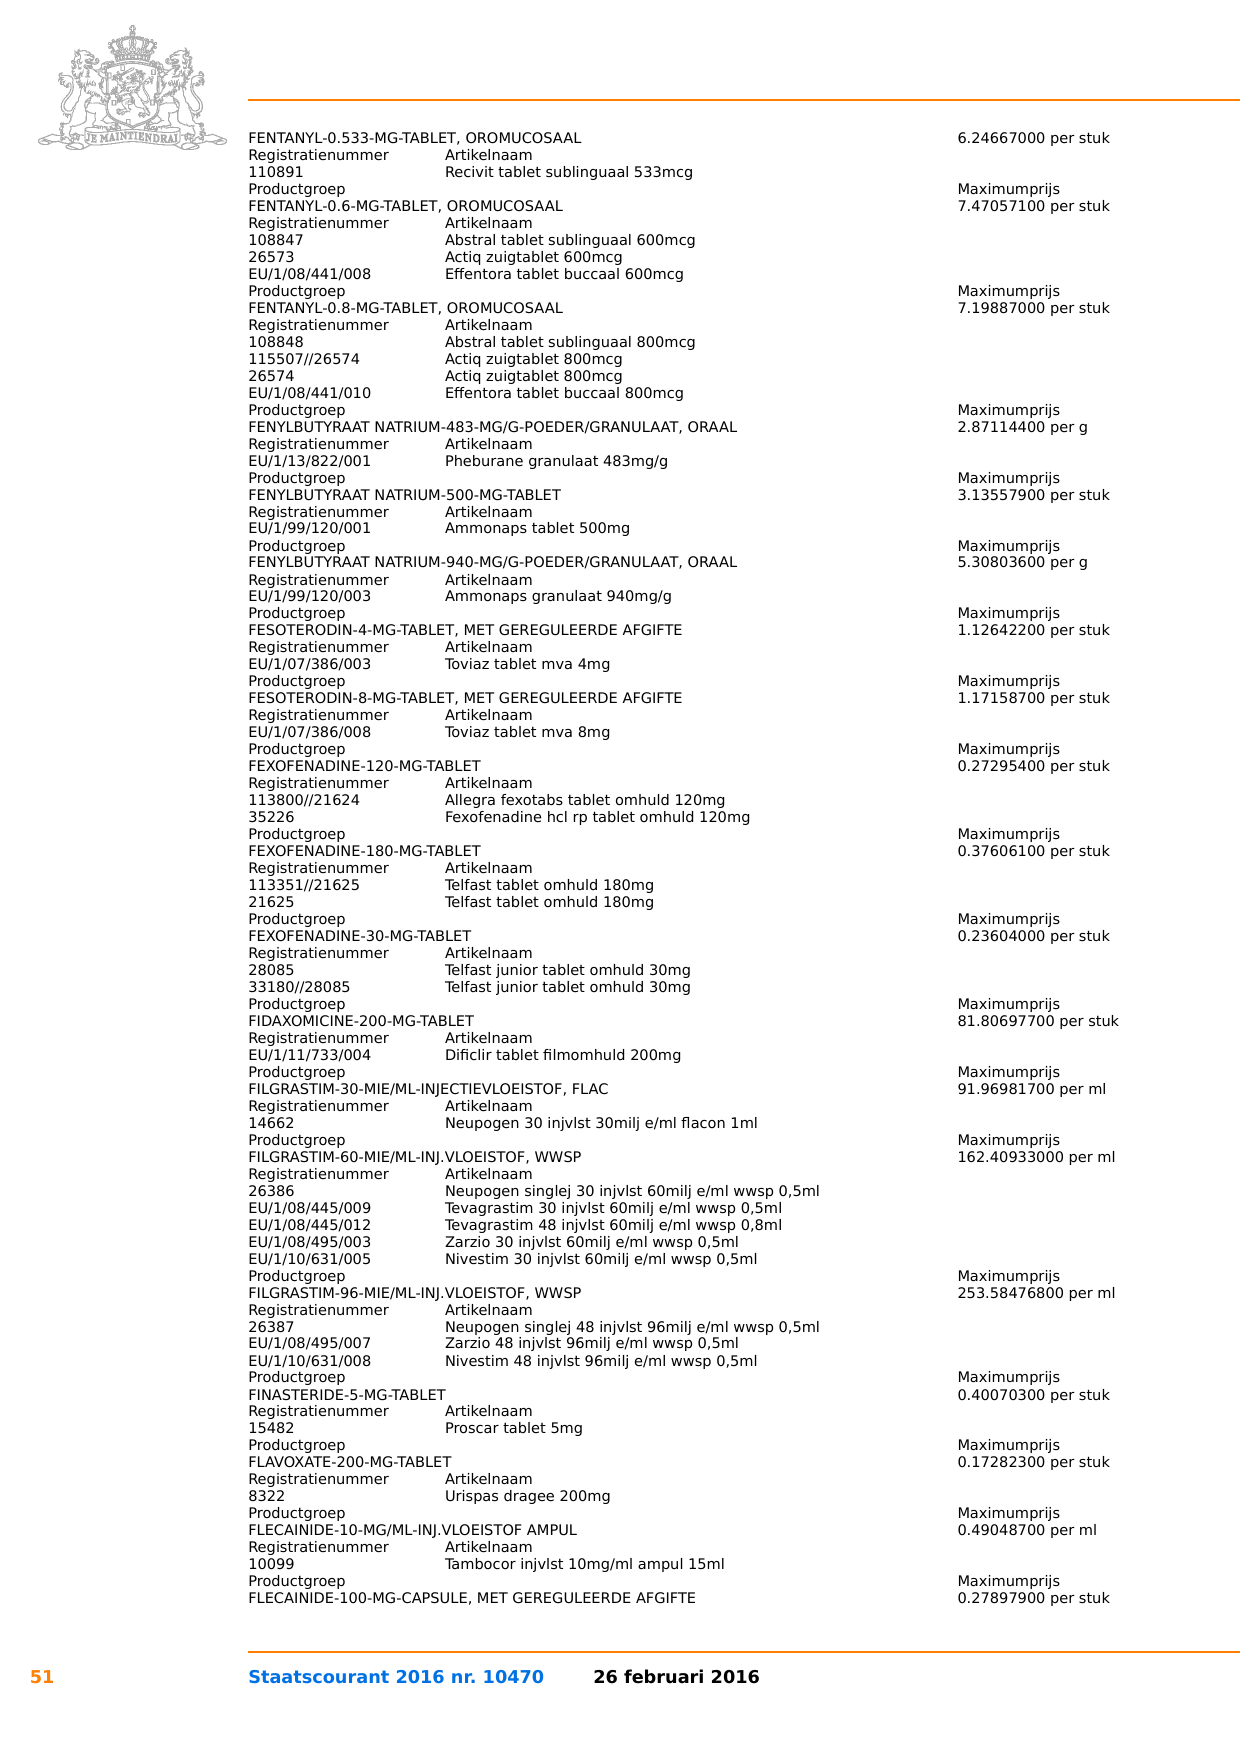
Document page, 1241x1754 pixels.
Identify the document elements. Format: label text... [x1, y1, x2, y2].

table_cell [951, 860, 1163, 877]
table_cell FILGRASTIM-60-MIE/ML-INJ.VLOEISTOF, WWSP [248, 1149, 951, 1166]
table_cell Ammonaps tablet 500mg [439, 520, 951, 537]
table_cell [951, 1217, 1163, 1233]
table_cell Artikelnaam [439, 860, 951, 877]
table_cell [951, 1488, 1163, 1505]
table_cell Productgroep [248, 402, 439, 418]
table_cell FENYLBUTYRAAT NATRIUM-500-MG-TABLET [248, 486, 951, 503]
table_cell Maximumprijs [951, 470, 1163, 486]
table_cell Effentora tablet buccaal 600mcg [439, 266, 951, 283]
table_cell 35226 [248, 809, 439, 826]
picture [38, 25, 227, 150]
table_cell 33180//28085 [248, 979, 439, 996]
table_cell [951, 334, 1163, 351]
table_cell Registratienummer [248, 317, 439, 334]
table_cell EU/1/99/120/001 [248, 520, 439, 537]
table_cell Registratienummer [248, 571, 439, 588]
table_cell 6.24667000 per stuk [951, 130, 1163, 147]
table_cell 110891 [248, 164, 439, 181]
table_cell 2.87114400 per g [951, 419, 1163, 436]
table_cell 3.13557900 per stuk [951, 486, 1163, 503]
table_cell Registratienummer [248, 215, 439, 232]
table_cell Telfast junior tablet omhuld 30mg [439, 979, 951, 996]
table_cell Maximumprijs [951, 1268, 1163, 1284]
table_cell Fexofenadine hcl rp tablet omhuld 120mg [439, 809, 951, 826]
table_cell [951, 453, 1163, 469]
table_cell Artikelnaam [439, 147, 951, 164]
table_cell Productgroep [248, 1064, 439, 1081]
table_cell EU/1/08/495/003 [248, 1234, 439, 1251]
table_cell [951, 232, 1163, 249]
table_cell Productgroep [248, 605, 439, 622]
table_cell [951, 588, 1163, 605]
table_cell Productgroep [248, 1437, 439, 1454]
table_cell EU/1/13/822/001 [248, 453, 439, 469]
table_cell [951, 1556, 1163, 1573]
table_cell 15482 [248, 1420, 439, 1437]
table_cell Artikelnaam [439, 1098, 951, 1115]
table_cell FILGRASTIM-30-MIE/ML-INJECTIEVLOEISTOF, FLAC [248, 1081, 951, 1098]
table_cell Artikelnaam [439, 317, 951, 334]
table_cell Artikelnaam [439, 1403, 951, 1420]
table_cell [439, 538, 951, 554]
table_cell [951, 1098, 1163, 1115]
table_cell [439, 402, 951, 418]
table_cell Tevagrastim 48 injvlst 60milj e/ml wwsp 0,8ml [439, 1217, 951, 1233]
table_cell Maximumprijs [951, 402, 1163, 418]
table_cell FILGRASTIM-96-MIE/ML-INJ.VLOEISTOF, WWSP [248, 1285, 951, 1301]
table_cell Productgroep [248, 470, 439, 486]
table_cell Productgroep [248, 673, 439, 690]
table_cell 0.27897900 per stuk [951, 1590, 1163, 1607]
table_cell Maximumprijs [951, 1064, 1163, 1081]
table_cell [951, 351, 1163, 368]
table_cell [951, 1047, 1163, 1064]
table_cell Artikelnaam [439, 775, 951, 792]
table_cell [951, 1030, 1163, 1047]
table_cell Ammonaps granulaat 940mg/g [439, 588, 951, 605]
table_cell [439, 181, 951, 198]
table_cell 113351//21625 [248, 877, 439, 894]
table_cell Productgroep [248, 181, 439, 198]
table_cell EU/1/10/631/008 [248, 1353, 439, 1369]
table_cell Maximumprijs [951, 741, 1163, 758]
table_cell Artikelnaam [439, 504, 951, 520]
table_cell [951, 639, 1163, 656]
table_cell Registratienummer [248, 504, 439, 520]
table_cell Effentora tablet buccaal 800mcg [439, 385, 951, 402]
table_cell 0.49048700 per ml [951, 1522, 1163, 1539]
table_cell 7.19887000 per stuk [951, 300, 1163, 317]
table_cell [439, 283, 951, 300]
table_cell [951, 792, 1163, 809]
table_cell Artikelnaam [439, 1030, 951, 1047]
table_cell Artikelnaam [439, 639, 951, 656]
table_cell [439, 996, 951, 1013]
table_cell 1.17158700 per stuk [951, 690, 1163, 707]
table_cell Productgroep [248, 283, 439, 300]
table_cell FENTANYL-0.8-MG-TABLET, OROMUCOSAAL [248, 300, 951, 317]
table_cell Toviaz tablet mva 4mg [439, 656, 951, 673]
table_cell Abstral tablet sublinguaal 600mcg [439, 232, 951, 249]
table_cell [951, 1234, 1163, 1251]
table_cell [951, 894, 1163, 911]
table_cell FEXOFENADINE-120-MG-TABLET [248, 758, 951, 775]
table_cell Maximumprijs [951, 826, 1163, 843]
table_cell EU/1/08/445/012 [248, 1217, 439, 1233]
table_cell Zarzio 30 injvlst 60milj e/ml wwsp 0,5ml [439, 1234, 951, 1251]
table_cell Zarzio 48 injvlst 96milj e/ml wwsp 0,5ml [439, 1335, 951, 1352]
table_cell 108847 [248, 232, 439, 249]
table_cell 5.30803600 per g [951, 554, 1163, 571]
table_cell 113800//21624 [248, 792, 439, 809]
table_cell Artikelnaam [439, 1539, 951, 1556]
table_cell [439, 605, 951, 622]
table_cell Registratienummer [248, 1471, 439, 1488]
table_cell EU/1/11/733/004 [248, 1047, 439, 1064]
table_cell Registratienummer [248, 147, 439, 164]
table_cell Tambocor injvlst 10mg/ml ampul 15ml [439, 1556, 951, 1573]
table_cell Productgroep [248, 538, 439, 554]
table_cell Registratienummer [248, 1030, 439, 1047]
table_cell [439, 1132, 951, 1149]
table_cell Registratienummer [248, 639, 439, 656]
table_cell [951, 656, 1163, 673]
table_cell 162.40933000 per ml [951, 1149, 1163, 1166]
table_cell FINASTERIDE-5-MG-TABLET [248, 1386, 951, 1403]
table_cell FENTANYL-0.6-MG-TABLET, OROMUCOSAAL [248, 198, 951, 215]
table_cell 1.12642200 per stuk [951, 622, 1163, 639]
table_cell 253.58476800 per ml [951, 1285, 1163, 1301]
table_cell [951, 1403, 1163, 1420]
table_cell FESOTERODIN-4-MG-TABLET, MET GEREGULEERDE AFGIFTE [248, 622, 951, 639]
table_cell Artikelnaam [439, 945, 951, 962]
table_cell 0.37606100 per stuk [951, 843, 1163, 860]
table_cell [439, 1573, 951, 1590]
table_cell [951, 979, 1163, 996]
table_cell Neupogen singlej 48 injvlst 96milj e/ml wwsp 0,5ml [439, 1319, 951, 1335]
table_cell [439, 826, 951, 843]
table_cell Urispas dragee 200mg [439, 1488, 951, 1505]
table_cell Artikelnaam [439, 215, 951, 232]
table_cell Maximumprijs [951, 911, 1163, 928]
table_cell 8322 [248, 1488, 439, 1505]
table_cell Registratienummer [248, 436, 439, 452]
table_cell 26387 [248, 1319, 439, 1335]
table_cell Actiq zuigtablet 600mcg [439, 249, 951, 266]
table_cell 0.40070300 per stuk [951, 1386, 1163, 1403]
table_cell [951, 1200, 1163, 1217]
table_cell Maximumprijs [951, 605, 1163, 622]
table_cell Tevagrastim 30 injvlst 60milj e/ml wwsp 0,5ml [439, 1200, 951, 1217]
table_cell 0.17282300 per stuk [951, 1454, 1163, 1471]
table_cell Registratienummer [248, 1166, 439, 1183]
table_cell Registratienummer [248, 1301, 439, 1318]
table_cell [951, 1166, 1163, 1183]
table_cell EU/1/08/495/007 [248, 1335, 439, 1352]
table_cell [951, 1319, 1163, 1335]
table_cell Maximumprijs [951, 996, 1163, 1013]
table_cell [951, 962, 1163, 979]
table_cell [439, 911, 951, 928]
table_cell Registratienummer [248, 945, 439, 962]
table_cell Neupogen 30 injvlst 30milj e/ml flacon 1ml [439, 1115, 951, 1132]
table_cell Maximumprijs [951, 673, 1163, 690]
table_cell Neupogen singlej 30 injvlst 60milj e/ml wwsp 0,5ml [439, 1183, 951, 1199]
table_cell Maximumprijs [951, 538, 1163, 554]
table_cell Registratienummer [248, 1098, 439, 1115]
table_cell FENTANYL-0.533-MG-TABLET, OROMUCOSAAL [248, 130, 951, 147]
table_cell Actiq zuigtablet 800mcg [439, 351, 951, 368]
table_cell EU/1/07/386/008 [248, 724, 439, 741]
table_cell Productgroep [248, 1268, 439, 1284]
table_cell EU/1/08/445/009 [248, 1200, 439, 1217]
table_cell [951, 877, 1163, 894]
table_cell Registratienummer [248, 707, 439, 724]
table_cell Abstral tablet sublinguaal 800mcg [439, 334, 951, 351]
table_cell [951, 1301, 1163, 1318]
table_cell [951, 436, 1163, 452]
table_cell [439, 470, 951, 486]
table_cell [439, 1437, 951, 1454]
table_cell Productgroep [248, 826, 439, 843]
table_cell Artikelnaam [439, 1301, 951, 1318]
table_cell [951, 504, 1163, 520]
table_cell Telfast tablet omhuld 180mg [439, 894, 951, 911]
table_cell Maximumprijs [951, 1369, 1163, 1386]
table_cell [951, 368, 1163, 384]
table_cell Productgroep [248, 911, 439, 928]
table_cell Allegra fexotabs tablet omhuld 120mg [439, 792, 951, 809]
table_cell [951, 249, 1163, 266]
table_cell Registratienummer [248, 1539, 439, 1556]
table_cell FEXOFENADINE-30-MG-TABLET [248, 928, 951, 945]
table_cell Artikelnaam [439, 1471, 951, 1488]
table_cell Productgroep [248, 1573, 439, 1590]
table_cell Nivestim 48 injvlst 96milj e/ml wwsp 0,5ml [439, 1353, 951, 1369]
table_cell 91.96981700 per ml [951, 1081, 1163, 1098]
table_cell [439, 1505, 951, 1522]
table_cell Productgroep [248, 741, 439, 758]
table_cell EU/1/07/386/003 [248, 656, 439, 673]
table_cell Nivestim 30 injvlst 60milj e/ml wwsp 0,5ml [439, 1251, 951, 1267]
table_cell [951, 1335, 1163, 1352]
table_cell FENYLBUTYRAAT NATRIUM-940-MG/G-POEDER/GRANULAAT, ORAAL [248, 554, 951, 571]
table_cell Productgroep [248, 1369, 439, 1386]
table_cell [951, 775, 1163, 792]
table_cell Artikelnaam [439, 707, 951, 724]
table_cell [439, 673, 951, 690]
table_cell 28085 [248, 962, 439, 979]
table_cell Dificlir tablet filmomhuld 200mg [439, 1047, 951, 1064]
table_cell [951, 1115, 1163, 1132]
table_cell [951, 707, 1163, 724]
table_cell [951, 385, 1163, 402]
table_cell Productgroep [248, 1505, 439, 1522]
table_cell EU/1/08/441/010 [248, 385, 439, 402]
table_cell Actiq zuigtablet 800mcg [439, 368, 951, 384]
table_cell FIDAXOMICINE-200-MG-TABLET [248, 1013, 951, 1030]
table_cell [439, 1268, 951, 1284]
table_cell Registratienummer [248, 860, 439, 877]
table_cell Registratienummer [248, 1403, 439, 1420]
table_cell Maximumprijs [951, 1505, 1163, 1522]
table_cell [951, 1183, 1163, 1199]
table_cell [439, 741, 951, 758]
table_cell [951, 571, 1163, 588]
table_cell Recivit tablet sublinguaal 533mcg [439, 164, 951, 181]
table_cell Artikelnaam [439, 571, 951, 588]
table_cell Telfast tablet omhuld 180mg [439, 877, 951, 894]
table_cell Maximumprijs [951, 181, 1163, 198]
table_cell Proscar tablet 5mg [439, 1420, 951, 1437]
table_cell 21625 [248, 894, 439, 911]
table_cell FLAVOXATE-200-MG-TABLET [248, 1454, 951, 1471]
table_cell [951, 520, 1163, 537]
table_cell FLECAINIDE-10-MG/ML-INJ.VLOEISTOF AMPUL [248, 1522, 951, 1539]
table_cell [951, 1539, 1163, 1556]
table_cell Artikelnaam [439, 436, 951, 452]
table_cell 115507//26574 [248, 351, 439, 368]
table_cell 0.27295400 per stuk [951, 758, 1163, 775]
table_cell [951, 1251, 1163, 1267]
table_cell Artikelnaam [439, 1166, 951, 1183]
table_cell EU/1/08/441/008 [248, 266, 439, 283]
table_cell 10099 [248, 1556, 439, 1573]
table_cell Toviaz tablet mva 8mg [439, 724, 951, 741]
table_cell [951, 724, 1163, 741]
table_cell 108848 [248, 334, 439, 351]
table_cell [951, 1471, 1163, 1488]
table_cell 26574 [248, 368, 439, 384]
table_cell FEXOFENADINE-180-MG-TABLET [248, 843, 951, 860]
table_cell Productgroep [248, 996, 439, 1013]
table_cell 81.80697700 per stuk [951, 1013, 1163, 1030]
table_cell EU/1/99/120/003 [248, 588, 439, 605]
table_cell Maximumprijs [951, 1437, 1163, 1454]
table_cell [951, 164, 1163, 181]
table_cell Registratienummer [248, 775, 439, 792]
table_cell Pheburane granulaat 483mg/g [439, 453, 951, 469]
table_cell 14662 [248, 1115, 439, 1132]
table_cell 26386 [248, 1183, 439, 1199]
table_cell [951, 1420, 1163, 1437]
table_cell FLECAINIDE-100-MG-CAPSULE, MET GEREGULEERDE AFGIFTE [248, 1590, 951, 1607]
table_cell [951, 945, 1163, 962]
table_cell [439, 1369, 951, 1386]
table_cell [951, 1353, 1163, 1369]
table_cell 7.47057100 per stuk [951, 198, 1163, 215]
table_cell [951, 215, 1163, 232]
table_cell 26573 [248, 249, 439, 266]
table_cell 0.23604000 per stuk [951, 928, 1163, 945]
table_cell [951, 809, 1163, 826]
table_cell Maximumprijs [951, 283, 1163, 300]
table_cell [951, 266, 1163, 283]
table_cell [439, 1064, 951, 1081]
table_cell [951, 147, 1163, 164]
table_cell FESOTERODIN-8-MG-TABLET, MET GEREGULEERDE AFGIFTE [248, 690, 951, 707]
table_cell Maximumprijs [951, 1573, 1163, 1590]
table_cell Productgroep [248, 1132, 439, 1149]
table_cell Maximumprijs [951, 1132, 1163, 1149]
table_cell FENYLBUTYRAAT NATRIUM-483-MG/G-POEDER/GRANULAAT, ORAAL [248, 419, 951, 436]
table_cell Telfast junior tablet omhuld 30mg [439, 962, 951, 979]
table_cell [951, 317, 1163, 334]
table_cell EU/1/10/631/005 [248, 1251, 439, 1267]
